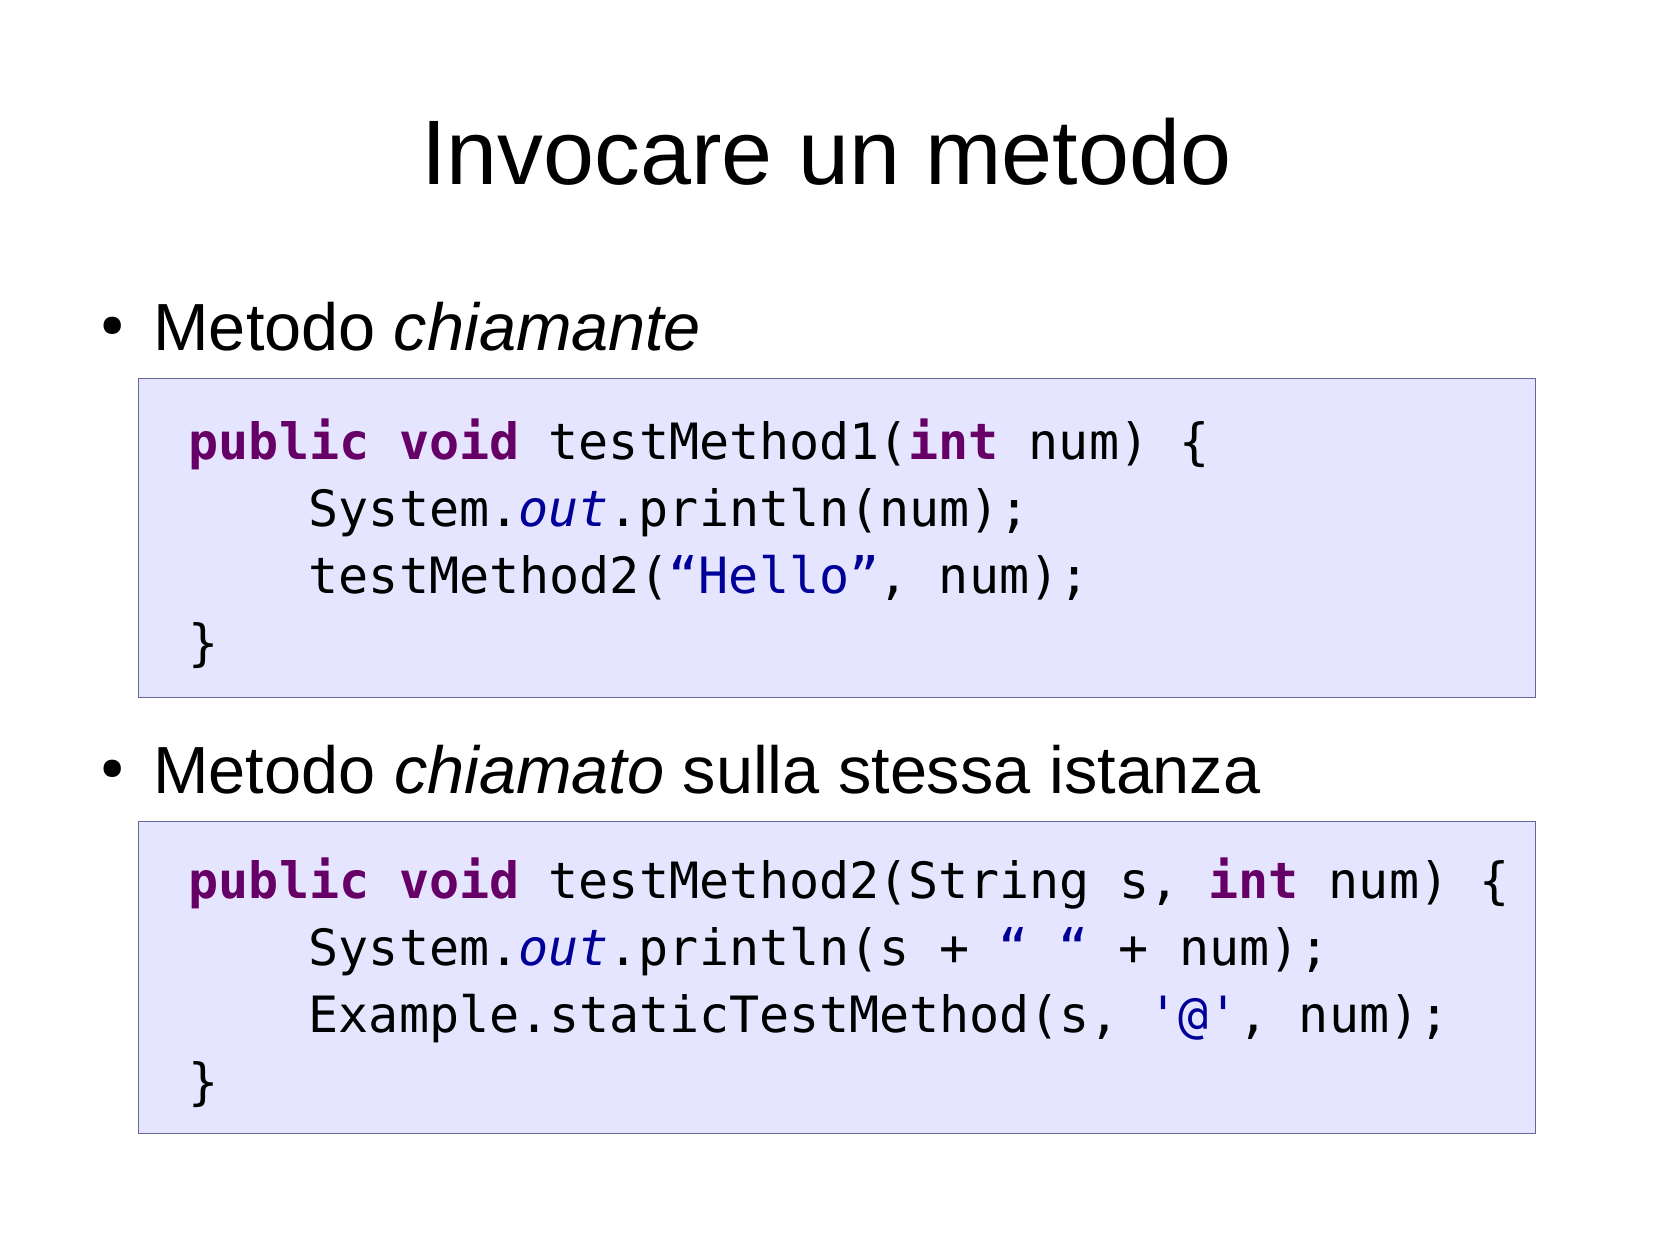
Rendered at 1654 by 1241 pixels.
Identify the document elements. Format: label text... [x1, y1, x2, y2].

text_box public void testMethod2(String s, int num) { System.out.println(s + “ “ + num); Example.staticTestMethod(s, '@', num); } [138, 821, 1536, 1134]
list Metodo chiamante [82, 290, 1571, 379]
text_box public void testMethod1(int num) { System.out.println(num); testMethod2(“Hello”, num); } [138, 378, 1536, 698]
list Metodo chiamato sulla stessa istanza [82, 733, 1571, 822]
title Invocare un metodo [82, 49, 1571, 257]
